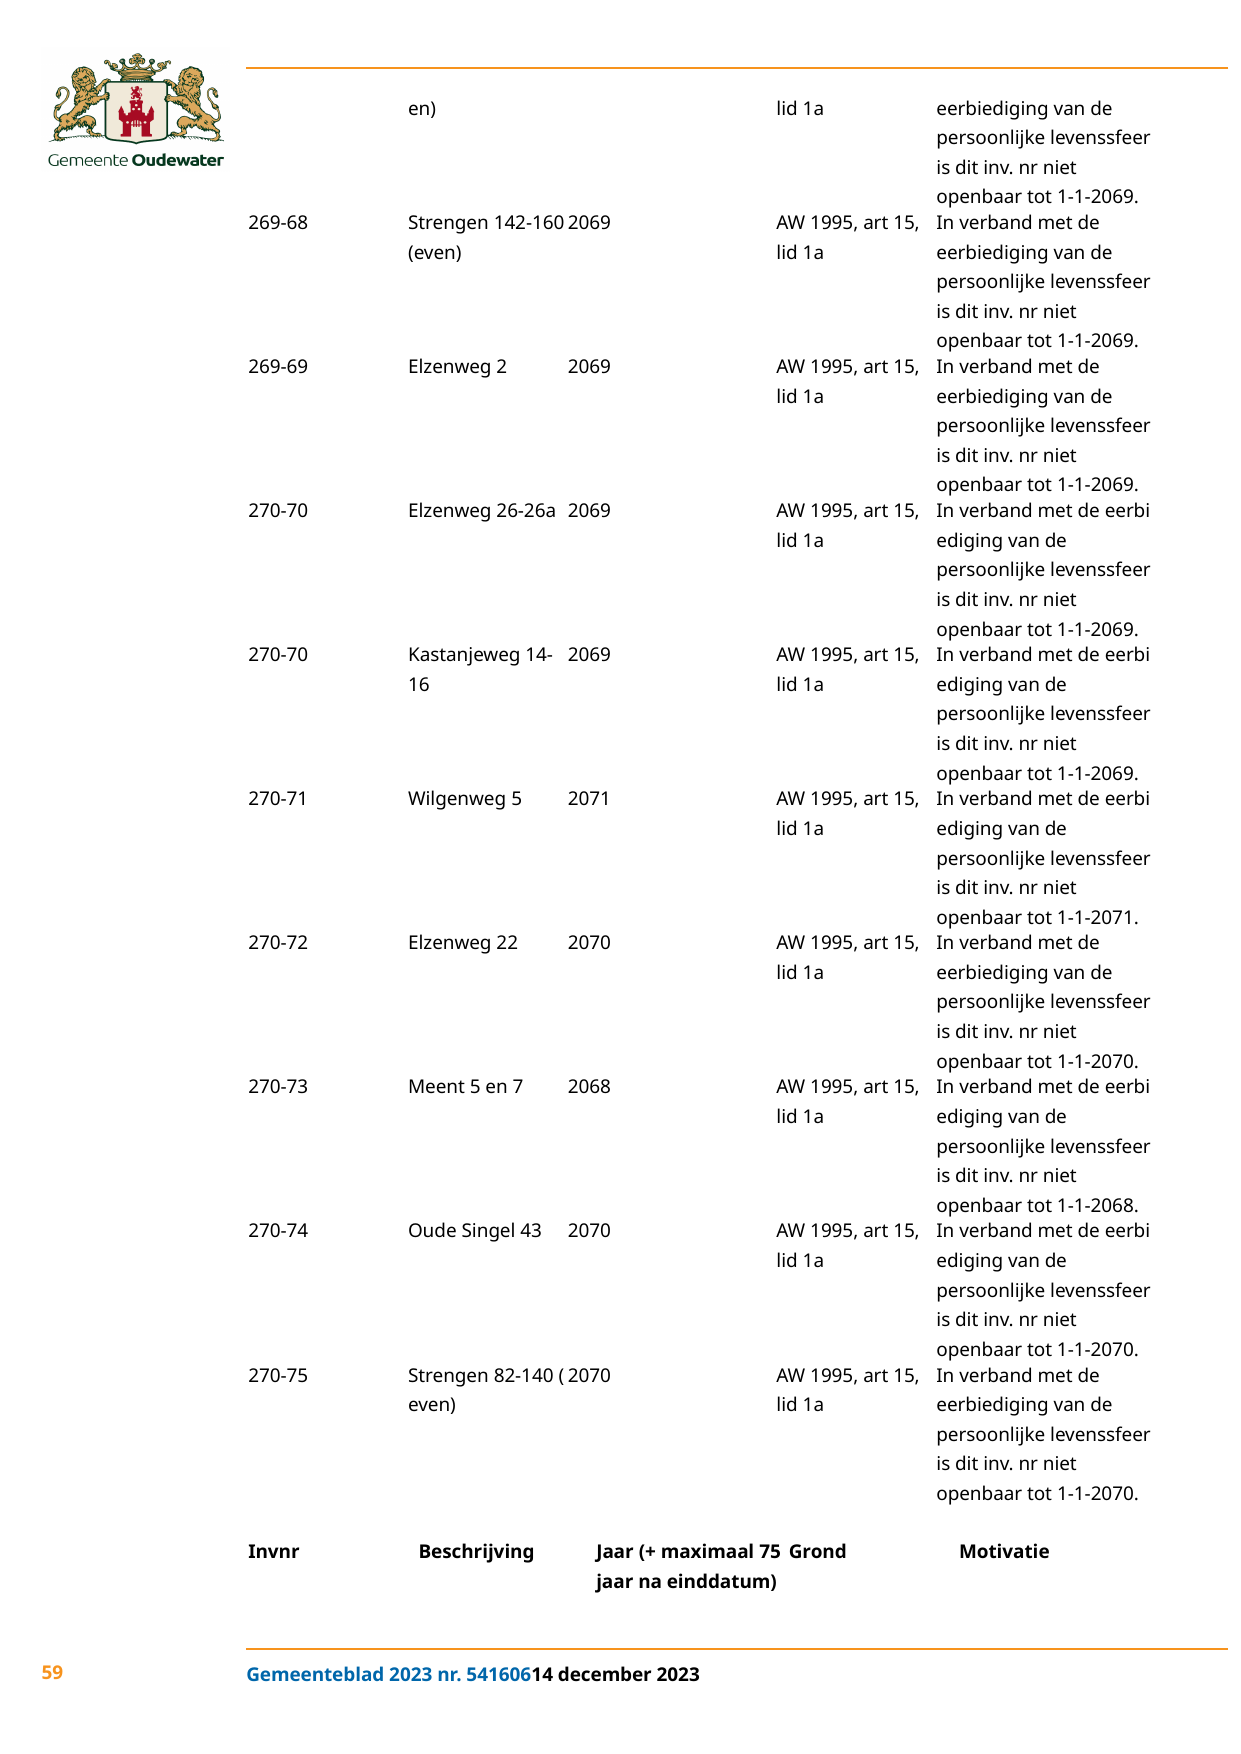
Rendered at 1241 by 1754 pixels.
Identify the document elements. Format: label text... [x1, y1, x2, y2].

table_header Jaar (+ maximaal 75 jaar na einddatum) [596, 1539, 789, 1594]
table_cell Oude Singel 43 [408, 1218, 568, 1362]
table_cell AW 1995, art 15, lid 1a [776, 353, 936, 497]
table_cell AW 1995, art 15, lid 1a [776, 1362, 936, 1506]
table_header Motivatie [959, 1539, 1152, 1594]
table_cell 270-73 [248, 1074, 408, 1218]
table_cell AW 1995, art 15, lid 1a [776, 209, 936, 353]
table_cell 2070 [568, 1218, 776, 1362]
table_cell Elzenweg 2 [408, 353, 568, 497]
table_cell AW 1995, art 15, lid 1a [776, 641, 936, 786]
table_cell Strengen 82-140 (even) [408, 1362, 568, 1506]
table_cell AW 1995, art 15, lid 1a [776, 786, 936, 929]
table_cell In verband met de eerbiediging van de persoonlijke levenssfeer is dit inv. nr niet openbaar tot 1-1-2071. [936, 786, 1152, 929]
table_cell Meent 5 en 7 [408, 1074, 568, 1218]
table_cell Wilgenweg 5 [408, 786, 568, 929]
table_cell 2069 [568, 498, 776, 641]
table_cell In verband met de eerbiediging van de persoonlijke levenssfeer is dit inv. nr niet openbaar tot 1-1-2070. [936, 1362, 1152, 1506]
table_cell Strengen 142-160 (even) [408, 209, 568, 353]
table_cell eerbiediging van de persoonlijke levenssfeer is dit inv. nr niet openbaar tot 1-1-2069. [936, 95, 1152, 209]
table_cell AW 1995, art 15, lid 1a [776, 498, 936, 641]
table_cell 2069 [568, 209, 776, 353]
table_cell In verband met de eerbiediging van de persoonlijke levenssfeer is dit inv. nr niet openbaar tot 1-1-2070. [936, 930, 1152, 1074]
table_cell Elzenweg 26-26a [408, 498, 568, 641]
table_cell 2071 [568, 786, 776, 929]
table_cell AW 1995, art 15, lid 1a [776, 1218, 936, 1362]
table_cell Elzenweg 22 [408, 930, 568, 1074]
table_cell en) [408, 95, 568, 209]
table_cell In verband met de eerbiediging van de persoonlijke levenssfeer is dit inv. nr niet openbaar tot 1-1-2069. [936, 498, 1152, 641]
table_cell In verband met de eerbiediging van de persoonlijke levenssfeer is dit inv. nr niet openbaar tot 1-1-2070. [936, 1218, 1152, 1362]
table_cell 2070 [568, 1362, 776, 1506]
table_cell 269-68 [248, 209, 408, 353]
table_cell AW 1995, art 15, lid 1a [776, 1074, 936, 1218]
table_cell 270-70 [248, 641, 408, 786]
picture [41, 47, 231, 172]
table_cell 2070 [568, 930, 776, 1074]
table_cell In verband met de eerbiediging van de persoonlijke levenssfeer is dit inv. nr niet openbaar tot 1-1-2069. [936, 353, 1152, 497]
table_cell 2069 [568, 641, 776, 786]
table_cell 270-75 [248, 1362, 408, 1506]
table_cell lid 1a [776, 95, 936, 209]
table_cell 2069 [568, 353, 776, 497]
table_cell In verband met de eerbiediging van de persoonlijke levenssfeer is dit inv. nr niet openbaar tot 1-1-2068. [936, 1074, 1152, 1218]
table_cell 270-72 [248, 930, 408, 1074]
table_cell 270-74 [248, 1218, 408, 1362]
table_cell AW 1995, art 15, lid 1a [776, 930, 936, 1074]
table_header Grond [789, 1539, 959, 1594]
table_cell In verband met de eerbiediging van de persoonlijke levenssfeer is dit inv. nr niet openbaar tot 1-1-2069. [936, 641, 1152, 786]
table_cell [568, 95, 776, 209]
table_cell [248, 95, 408, 209]
table_header Beschrijving [418, 1539, 596, 1594]
table_cell 270-70 [248, 498, 408, 641]
table_cell 270-71 [248, 786, 408, 929]
table_header Invnr [248, 1539, 418, 1594]
table_cell 269-69 [248, 353, 408, 497]
table_cell In verband met de eerbiediging van de persoonlijke levenssfeer is dit inv. nr niet openbaar tot 1-1-2069. [936, 209, 1152, 353]
table_cell 2068 [568, 1074, 776, 1218]
table_cell Kastanjeweg 14-16 [408, 641, 568, 786]
